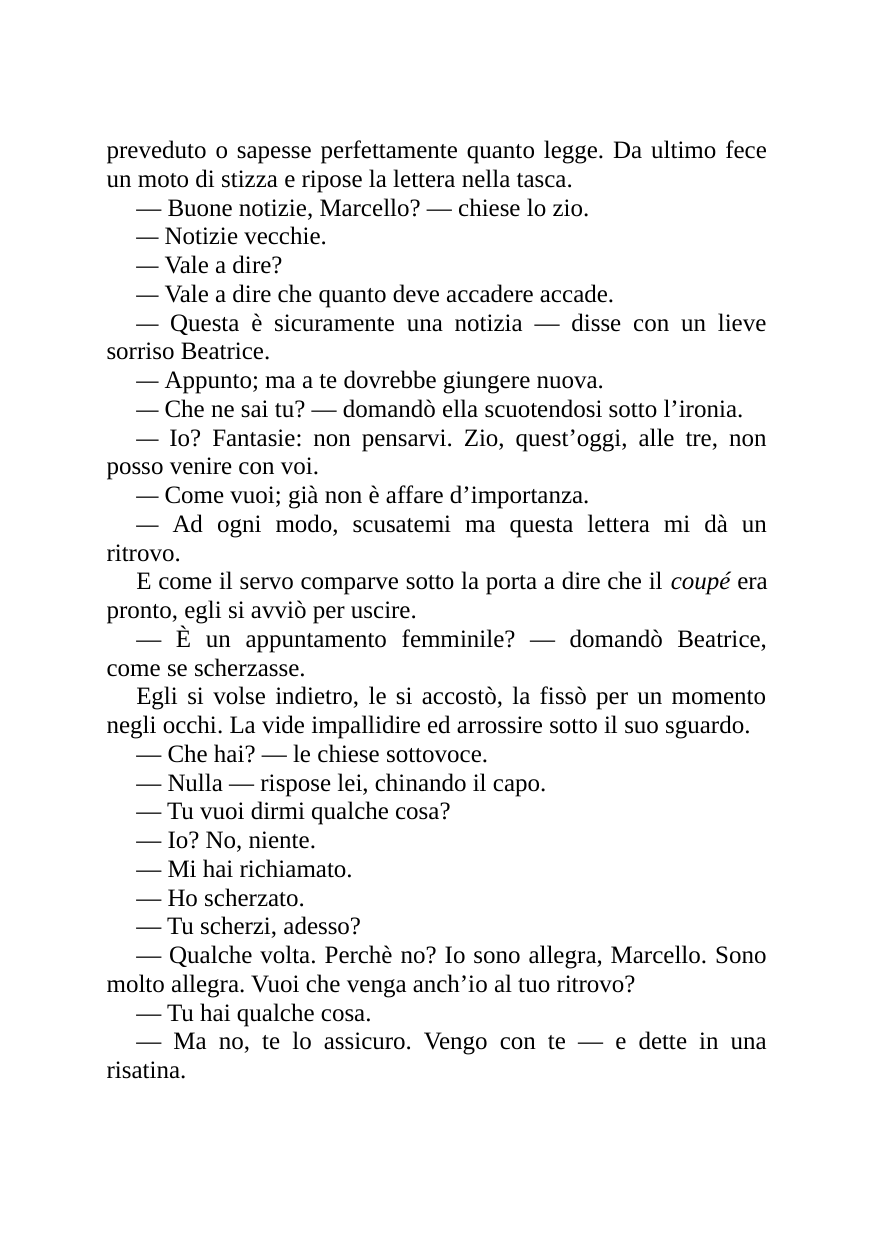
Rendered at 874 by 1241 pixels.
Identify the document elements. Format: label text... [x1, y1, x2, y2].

text — Notizie vecchie. [106, 221, 768, 250]
text — È un appuntamento femminile? — domandò Beatrice, come se scherzasse. [106, 624, 768, 681]
text — Ad ogni modo, scusatemi ma questa lettera mi dà un ritrovo. [106, 509, 768, 566]
text — Ho scherzato. [106, 883, 768, 911]
text — Tu vuoi dirmi qualche cosa? [106, 796, 768, 825]
text — Buone notizie, Marcello? — chiese lo zio. [106, 193, 768, 221]
text — Nulla — rispose lei, chinando il capo. [106, 768, 768, 796]
text — Mi hai richiamato. [106, 854, 768, 883]
text — Come vuoi; già non è affare d’importanza. [106, 480, 768, 509]
text — Questa è sicuramente una notizia — disse con un lieve sorriso Beatrice. [106, 308, 768, 365]
text — Tu scherzi, adesso? [106, 911, 768, 940]
text — Che ne sai tu? — domandò ella scuotendosi sotto l’ironia. [106, 394, 768, 423]
text — Ma no, te lo assicuro. Vengo con te — e dette in una risatina. [106, 1026, 768, 1084]
text — Vale a dire? [106, 250, 768, 279]
text E come il servo comparve sotto la porta a dire che il coupé era pronto, egli si avviò per uscire. [106, 566, 768, 624]
text — Che hai? — le chiese sottovoce. [106, 739, 768, 768]
text — Tu hai qualche cosa. [106, 998, 768, 1026]
text — Io? No, niente. [106, 825, 768, 854]
text preveduto o sapesse perfettamente quanto legge. Da ultimo fece un moto di stizza e ripose la lettera nella tasca. [106, 135, 768, 193]
text — Io? Fantasie: non pensarvi. Zio, quest’oggi, alle tre, non posso venire con voi. [106, 423, 768, 480]
text — Appunto; ma a te dovrebbe giungere nuova. [106, 365, 768, 394]
text — Qualche volta. Perchè no? Io sono allegra, Marcello. Sono molto allegra. Vuoi che venga anch’io al tuo ritrovo? [106, 940, 768, 998]
text Egli si volse indietro, le si accostò, la fissò per un momento negli occhi. La vide impallidire ed arrossire sotto il suo sguardo. [106, 681, 768, 739]
text — Vale a dire che quanto deve accadere accade. [106, 279, 768, 308]
